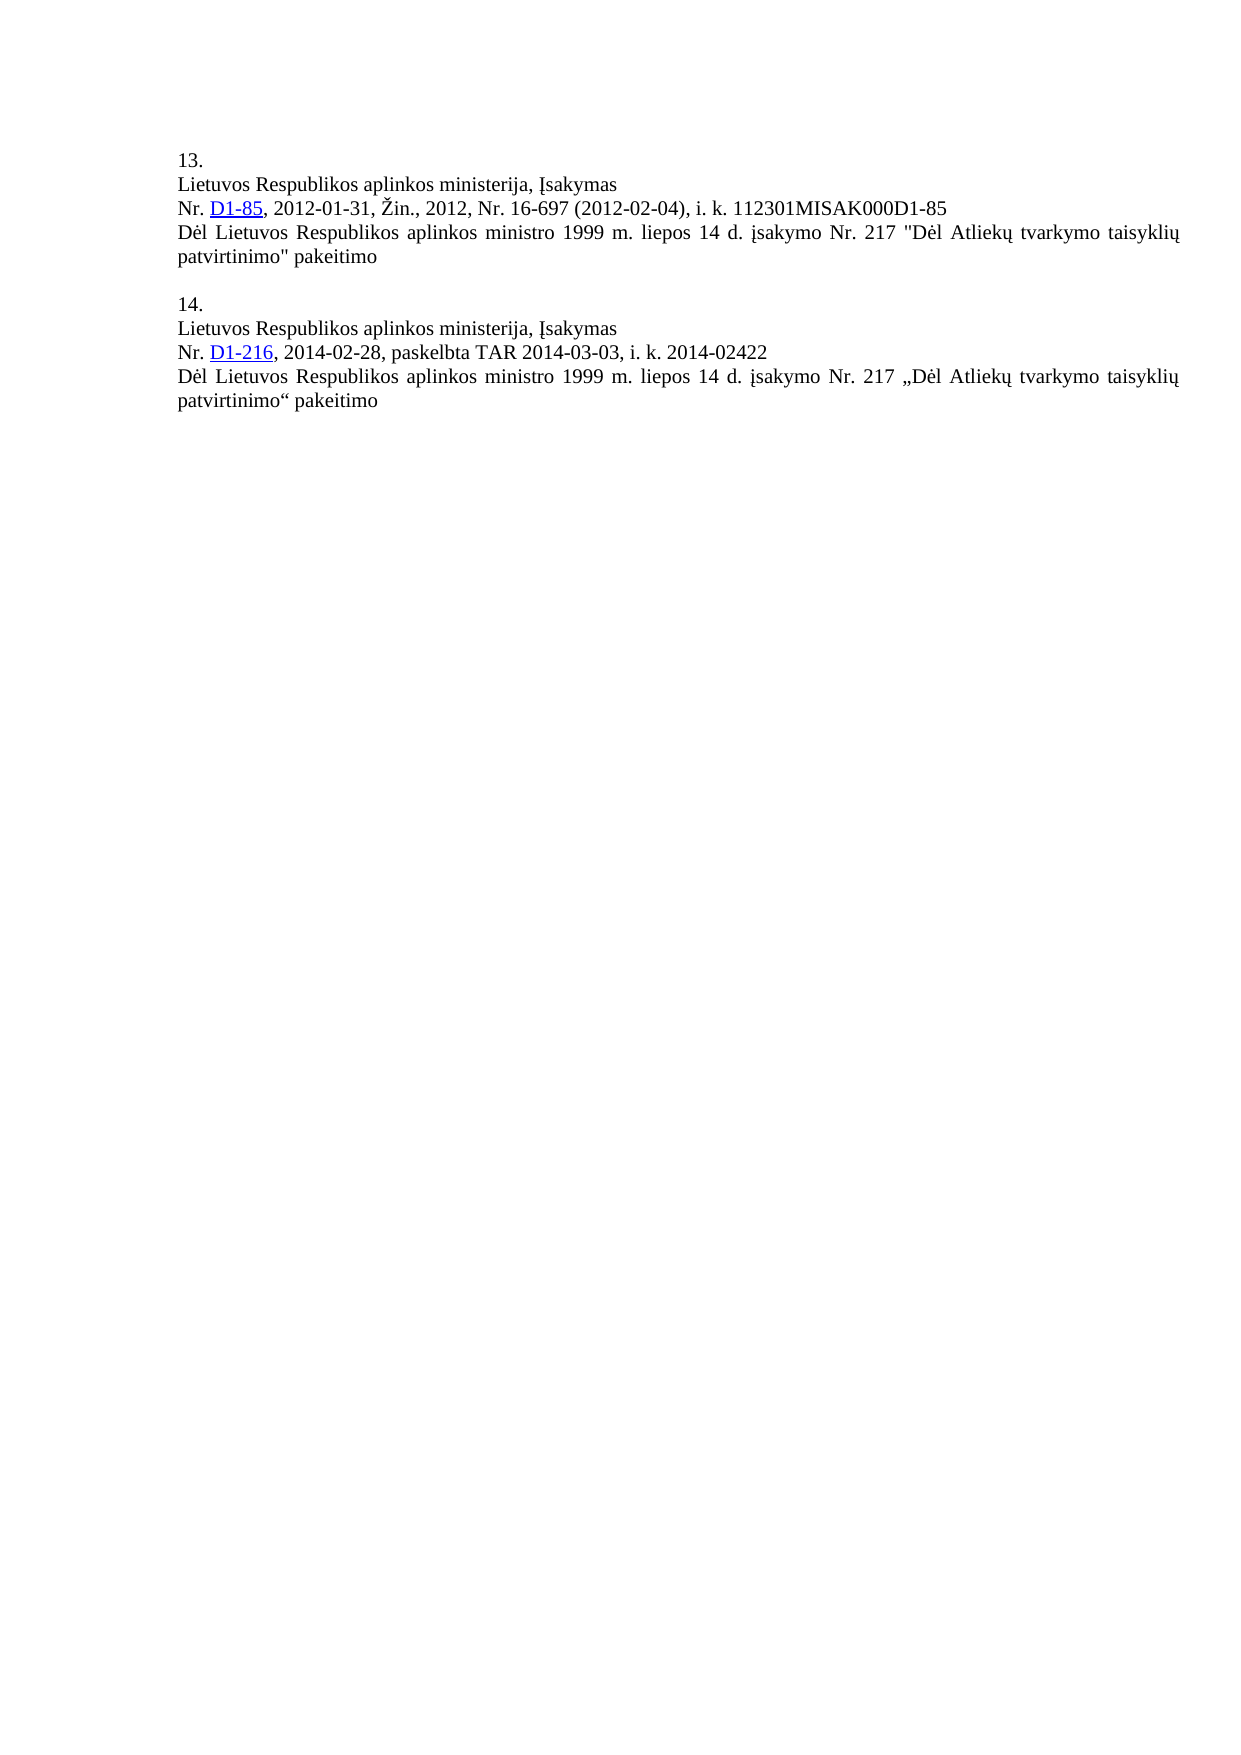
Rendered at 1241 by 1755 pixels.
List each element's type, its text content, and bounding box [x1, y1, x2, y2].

text Nr. D1-216, 2014-02-28, paskelbta TAR 2014-03-03, i. k. 2014-02422 [177, 340, 1181, 364]
text Nr. D1-85, 2012-01-31, Žin., 2012, Nr. 16-697 (2012-02-04), i. k. 112301MISAK000D1-85 [177, 196, 1181, 220]
text Lietuvos Respublikos aplinkos ministerija, Įsakymas [177, 172, 1181, 196]
text Lietuvos Respublikos aplinkos ministerija, Įsakymas [177, 316, 1181, 340]
text Dėl Lietuvos Respublikos aplinkos ministro 1999 m. liepos 14 d. įsakymo Nr. 217 „Dėl Atliekų tvarkymo taisyklių patvirtinimo“ pakeitimo [177, 364, 1181, 412]
text 14. [177, 292, 1181, 316]
text 13. [177, 148, 1181, 172]
text Dėl Lietuvos Respublikos aplinkos ministro 1999 m. liepos 14 d. įsakymo Nr. 217 "Dėl Atliekų tvarkymo taisyklių patvirtinimo" pakeitimo [177, 220, 1181, 268]
